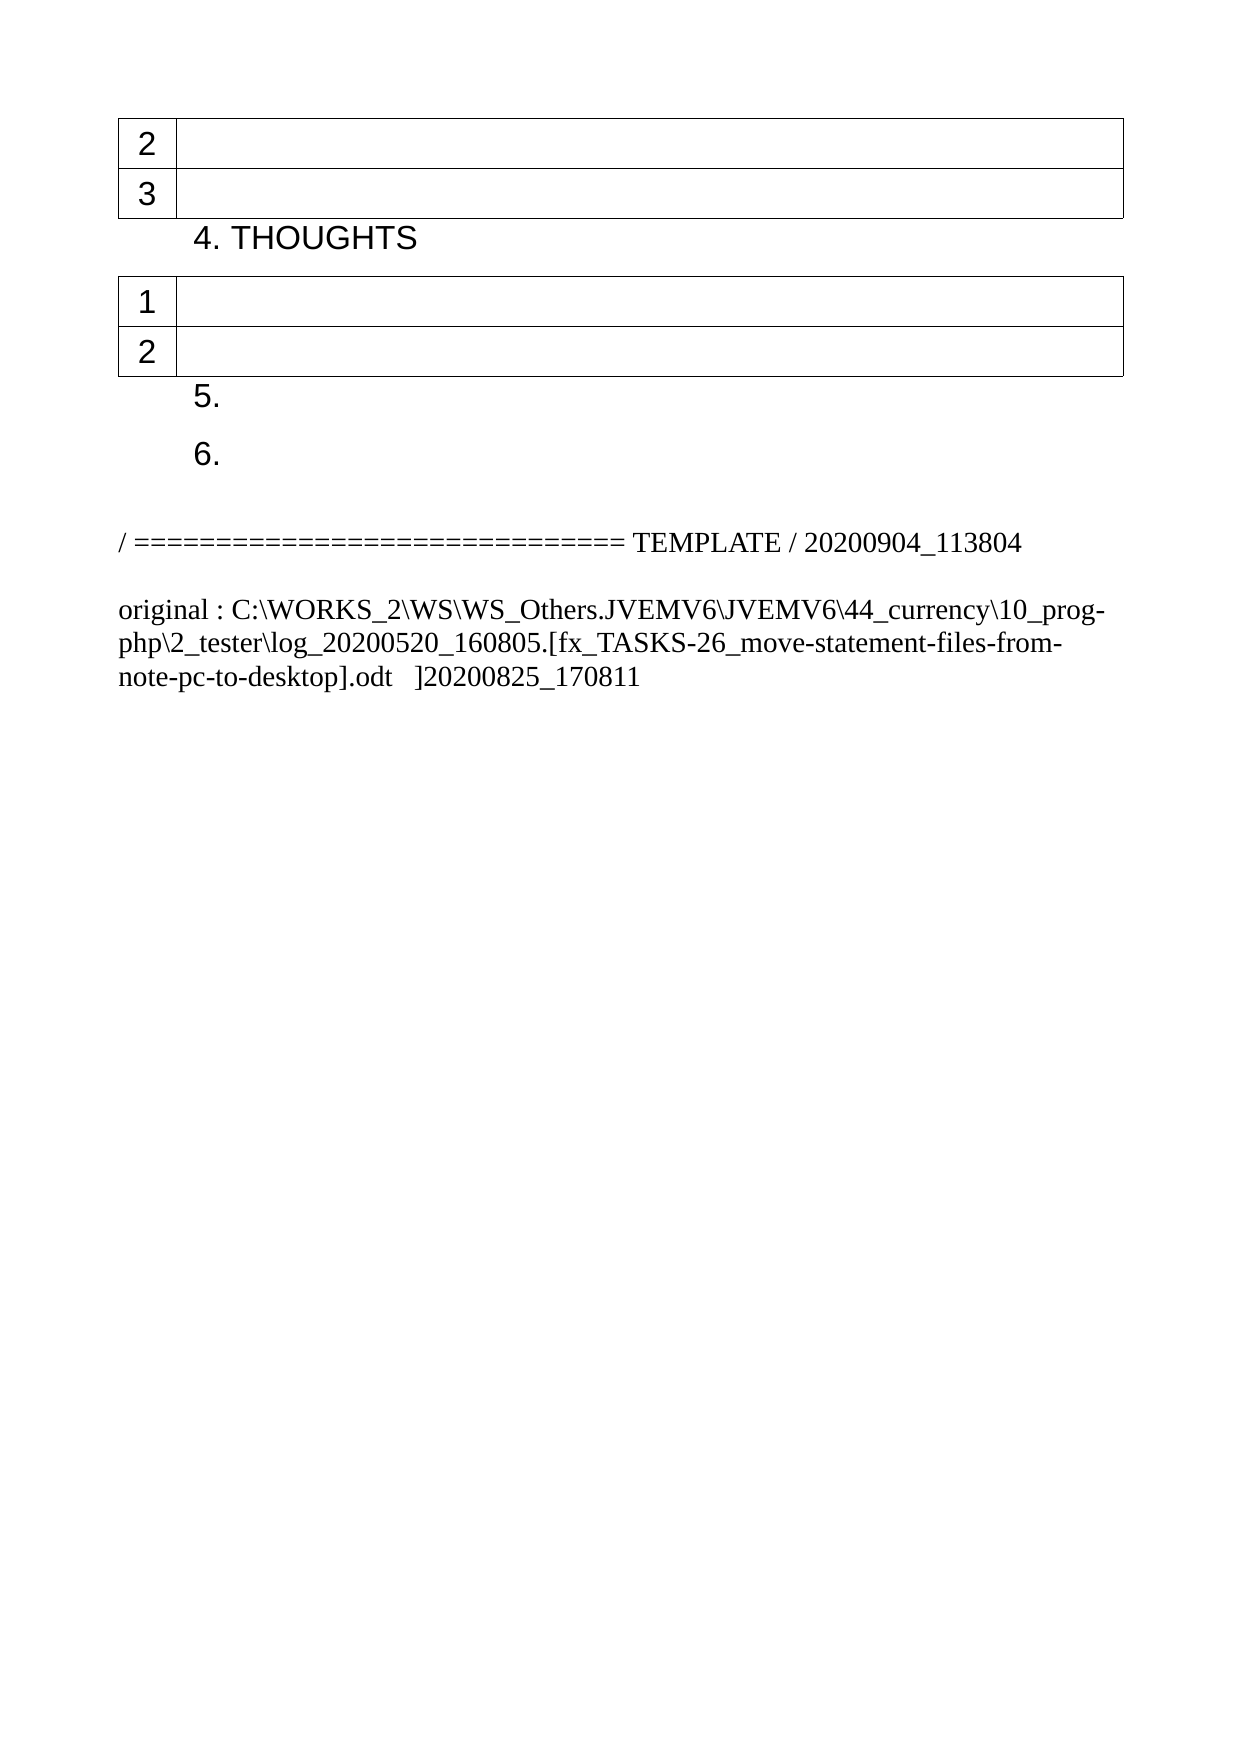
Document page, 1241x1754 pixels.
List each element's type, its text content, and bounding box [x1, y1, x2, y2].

table_cell [177, 169, 1123, 218]
table_header [177, 277, 1123, 326]
table_cell 2 [119, 327, 176, 376]
text / ============================== TEMPLATE / 20200904_113804 [118, 525, 1122, 558]
table_cell 2 [119, 119, 176, 168]
table_header 1 [119, 277, 176, 326]
text original : C:\WORKS_2\WS\WS_Others.JVEMV6\JVEMV6\44_currency\10_prog-php\2_tester\log_20200520_160805.[fx_TASKS-26_move-statement-files-from-note-pc-to-desktop].odt ]20200825_170811 [118, 592, 1122, 692]
list THOUGHTS [193, 219, 1122, 257]
table_cell [177, 327, 1123, 376]
table_cell [177, 119, 1123, 168]
table_cell 3 [119, 169, 176, 218]
